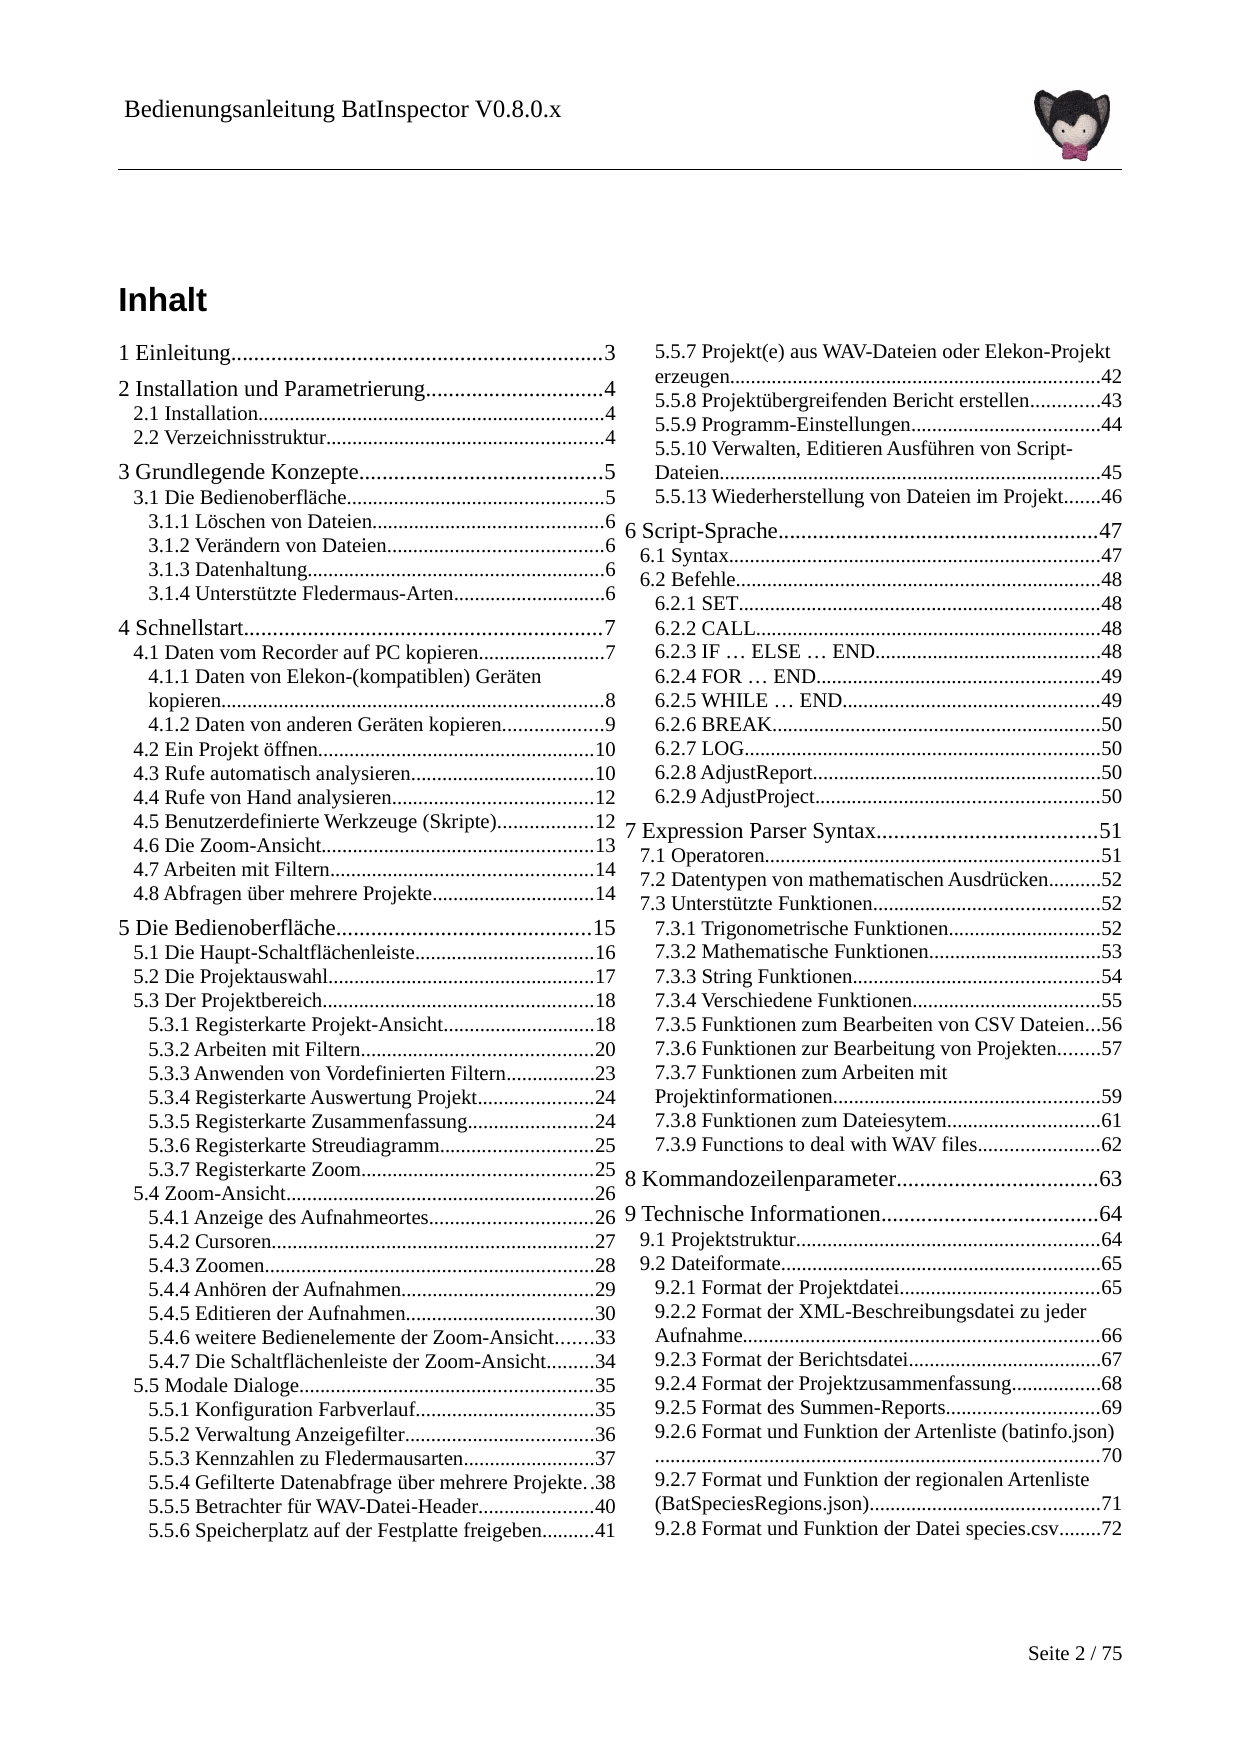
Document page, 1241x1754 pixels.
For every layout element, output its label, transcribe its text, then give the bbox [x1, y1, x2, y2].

text 6.2.7 LOG 50 [654, 736, 1122, 760]
text 4.8 Abfragen über mehrere Projekte 14 [133, 881, 616, 905]
text 3.1 Die Bedienoberfläche 5 [133, 484, 616, 509]
text 5.5.10 Verwalten, Editieren Ausführen von Script-Dateien 45 [654, 436, 1122, 484]
text 3.1.3 Datenhaltung 6 [148, 557, 616, 581]
text 4.1.1 Daten von Elekon-(kompatiblen) Geräten kopieren 8 [148, 664, 616, 712]
text 8 Kommandozeilenparameter 63 [624, 1165, 1122, 1191]
text 1 Einleitung 3 [118, 339, 616, 366]
text 5.4.2 Cursoren 27 [148, 1229, 616, 1253]
text 6.2.9 AdjustProject 50 [654, 784, 1122, 808]
text 5.4.6 weitere Bedienelemente der Zoom-Ansicht 33 [148, 1325, 616, 1349]
text 5.5.9 Programm-Einstellungen 44 [654, 412, 1122, 436]
text 4.3 Rufe automatisch analysieren 10 [133, 761, 616, 784]
text 5.4.7 Die Schaltflächenleiste der Zoom-Ansicht 34 [148, 1349, 616, 1373]
text 5.4.3 Zoomen 28 [148, 1253, 616, 1277]
subtitle Inhalt [118, 279, 1122, 318]
text 9.2.3 Format der Berichtsdatei 67 [654, 1347, 1122, 1371]
text 5.5.8 Projektübergreifenden Bericht erstellen 43 [654, 388, 1122, 412]
text 9.2.6 Format und Funktion der Artenliste (batinfo.json) 70 [654, 1419, 1122, 1467]
text 6.2.1 SET 48 [654, 591, 1122, 615]
text 9.2.2 Format der XML-Beschreibungsdatei zu jeder Aufnahme 66 [654, 1299, 1122, 1347]
text 2 Installation und Parametrierung 4 [118, 375, 616, 401]
text 7.3.1 Trigonometrische Funktionen 52 [654, 915, 1122, 939]
text 5.4.5 Editieren der Aufnahmen 30 [148, 1301, 616, 1325]
text 3.1.4 Unterstützte Fledermaus-Arten 6 [148, 581, 616, 605]
text 9.2.4 Format der Projektzusammenfassung 68 [654, 1371, 1122, 1395]
text 7.3.6 Funktionen zur Bearbeitung von Projekten 57 [654, 1036, 1122, 1060]
text 5.3.1 Registerkarte Projekt-Ansicht 18 [148, 1012, 616, 1036]
text 5.3.3 Anwenden von Vordefinierten Filtern 23 [148, 1061, 616, 1084]
text 5.5.13 Wiederherstellung von Dateien im Projekt 46 [654, 484, 1122, 508]
text 7.2 Datentypen von mathematischen Ausdrücken 52 [639, 867, 1122, 891]
text 5.2 Die Projektauswahl 17 [133, 964, 616, 988]
text 5.5.1 Konfiguration Farbverlauf 35 [148, 1397, 616, 1421]
text 7.3.7 Funktionen zum Arbeiten mit Projektinformationen 59 [654, 1060, 1122, 1108]
text 5.3.5 Registerkarte Zusammenfassung 24 [148, 1109, 616, 1133]
text 6.2.2 CALL 48 [654, 615, 1122, 639]
text 5.3.7 Registerkarte Zoom 25 [148, 1157, 616, 1181]
text 9.2.5 Format des Summen-Reports 69 [654, 1395, 1122, 1419]
text 2.2 Verzeichnisstruktur 4 [133, 425, 616, 449]
text 7.3.2 Mathematische Funktionen 53 [654, 939, 1122, 963]
text 4 Schnellstart 7 [118, 614, 616, 640]
text 4.4 Rufe von Hand analysieren 12 [133, 784, 616, 809]
text 4.1 Daten vom Recorder auf PC kopieren 7 [133, 640, 616, 664]
text 5.5.6 Speicherplatz auf der Festplatte freigeben 41 [148, 1518, 616, 1542]
text 5.5 Modale Dialoge 35 [133, 1373, 616, 1397]
text 5.3 Der Projektbereich 18 [133, 988, 616, 1012]
picture [1030, 80, 1119, 169]
text 4.1.2 Daten von anderen Geräten kopieren 9 [148, 712, 616, 736]
text 5.1 Die Haupt-Schaltflächenleiste 16 [133, 940, 616, 964]
text 3 Grundlegende Konzepte 5 [118, 458, 616, 484]
text 3.1.1 Löschen von Dateien 6 [148, 509, 616, 533]
text 6.2.3 IF … ELSE … END 48 [654, 639, 1122, 663]
text 7.3.4 Verschiedene Funktionen 55 [654, 988, 1122, 1012]
text 5.5.3 Kennzahlen zu Fledermausarten 37 [148, 1446, 616, 1469]
text 7.3.5 Funktionen zum Bearbeiten von CSV Dateien 56 [654, 1012, 1122, 1036]
text 6.2.6 BREAK 50 [654, 712, 1122, 736]
text 4.7 Arbeiten mit Filtern 14 [133, 857, 616, 881]
text 7.3.8 Funktionen zum Dateiesytem 61 [654, 1108, 1122, 1132]
text 5.4.4 Anhören der Aufnahmen 29 [148, 1277, 616, 1301]
text 9.2.7 Format und Funktion der regionalen Artenliste (BatSpeciesRegions.json) 71 [654, 1467, 1122, 1515]
text 7.1 Operatoren 51 [639, 843, 1122, 867]
text 7.3 Unterstützte Funktionen 52 [639, 891, 1122, 915]
text 5.5.5 Betrachter für WAV-Datei-Header 40 [148, 1494, 616, 1518]
text 2.1 Installation 4 [133, 401, 616, 425]
text 6.2.5 WHILE … END 49 [654, 688, 1122, 712]
text 5.5.7 Projekt(e) aus WAV-Dateien oder Elekon-Projekt erzeugen 42 [654, 339, 1122, 388]
text 9.2.1 Format der Projektdatei 65 [654, 1275, 1122, 1299]
text 4.2 Ein Projekt öffnen 10 [133, 736, 616, 761]
text 4.6 Die Zoom-Ansicht 13 [133, 833, 616, 857]
text 5.5.2 Verwaltung Anzeigefilter 36 [148, 1421, 616, 1446]
text 9 Technische Informationen 64 [624, 1200, 1122, 1227]
text 5 Die Bedienoberfläche 15 [118, 914, 616, 940]
text 5.4 Zoom-Ansicht 26 [133, 1181, 616, 1205]
text 5.3.4 Registerkarte Auswertung Projekt 24 [148, 1084, 616, 1109]
text 3.1.2 Verändern von Dateien 6 [148, 533, 616, 557]
text 7.3.3 String Funktionen 54 [654, 963, 1122, 988]
text 7 Expression Parser Syntax 51 [624, 817, 1122, 843]
text 9.1 Projektstruktur 64 [639, 1227, 1122, 1251]
text 9.2.8 Format und Funktion der Datei species.csv 72 [654, 1515, 1122, 1539]
text 6.2 Befehle 48 [639, 567, 1122, 591]
text 5.4.1 Anzeige des Aufnahmeortes 26 [148, 1205, 616, 1229]
text 5.3.6 Registerkarte Streudiagramm 25 [148, 1133, 616, 1157]
text 7.3.9 Functions to deal with WAV files 62 [654, 1132, 1122, 1156]
text 6.2.4 FOR … END 49 [654, 663, 1122, 688]
text 6.2.8 AdjustReport 50 [654, 760, 1122, 784]
text 4.5 Benutzerdefinierte Werkzeuge (Skripte) 12 [133, 809, 616, 833]
text 6.1 Syntax 47 [639, 543, 1122, 567]
text 6 Script-Sprache 47 [624, 517, 1122, 543]
text 9.2 Dateiformate 65 [639, 1251, 1122, 1275]
text 5.3.2 Arbeiten mit Filtern 20 [148, 1036, 616, 1061]
text 5.5.4 Gefilterte Datenabfrage über mehrere Projekte 38 [148, 1469, 616, 1494]
